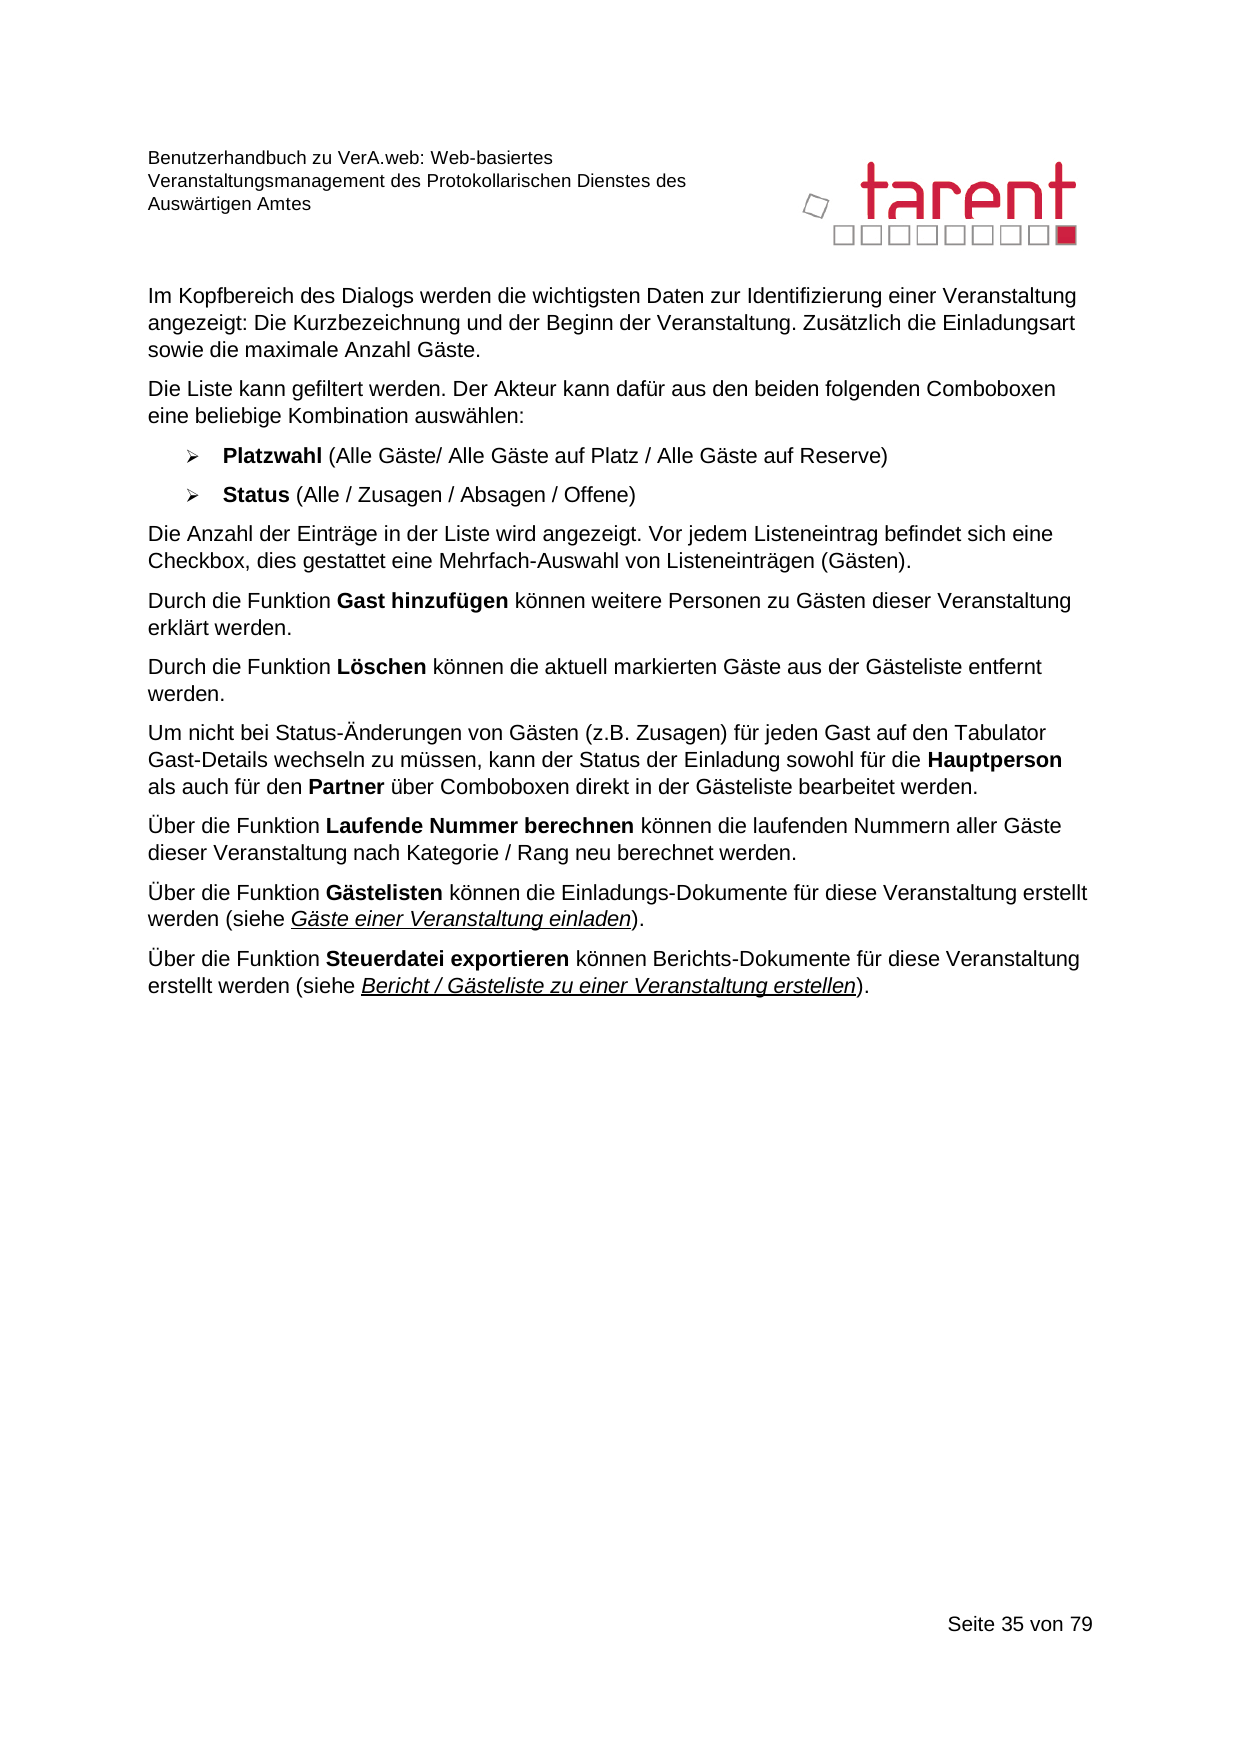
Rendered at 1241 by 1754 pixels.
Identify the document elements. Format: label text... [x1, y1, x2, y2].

text Über die Funktion Gästelisten können die Einladungs-Dokumente für diese Veranstaltung erstellt werden (siehe Gäste einer Veranstaltung einladen). [148, 880, 1092, 931]
text Die Anzahl der Einträge in der Liste wird angezeigt. Vor jedem Listeneintrag befindet sich eine Checkbox, dies gestattet eine Mehrfach-Auswahl von Listeneinträgen (Gästen). [148, 522, 1092, 573]
list Platzwahl (Alle Gäste/ Alle Gäste auf Platz / Alle Gäste auf Reserve) [185, 443, 1092, 468]
picture [790, 151, 1091, 255]
list Status (Alle / Zusagen / Absagen / Offene) [185, 482, 1092, 507]
text Um nicht bei Status-Änderungen von Gästen (z.B. Zusagen) für jeden Gast auf den Tabulator Gast-Details wechseln zu müssen, kann der Status der Einladung sowohl für die Hauptperson als auch für den Partner über Comboboxen direkt in der Gästeliste bearbeitet werden. [148, 721, 1092, 799]
text Durch die Funktion Gast hinzufügen können weitere Personen zu Gästen dieser Veranstaltung erklärt werden. [148, 588, 1092, 639]
text Im Kopfbereich des Dialogs werden die wichtigsten Daten zur Identifizierung einer Veranstaltung angezeigt: Die Kurzbezeichnung und der Beginn der Veranstaltung. Zusätzlich die Einladungsart sowie die maximale Anzahl Gäste. [148, 284, 1092, 362]
text Über die Funktion Laufende Nummer berechnen können die laufenden Nummern aller Gäste dieser Veranstaltung nach Kategorie / Rang neu berechnet werden. [148, 814, 1092, 865]
text Die Liste kann gefiltert werden. Der Akteur kann dafür aus den beiden folgenden Comboboxen eine beliebige Kombination auswählen: [148, 377, 1092, 428]
text Durch die Funktion Löschen können die aktuell markierten Gäste aus der Gästeliste entfernt werden. [148, 654, 1092, 706]
text Über die Funktion Steuerdatei exportieren können Berichts-Dokumente für diese Veranstaltung erstellt werden (siehe Bericht / Gästeliste zu einer Veranstaltung erstellen). [148, 946, 1092, 998]
